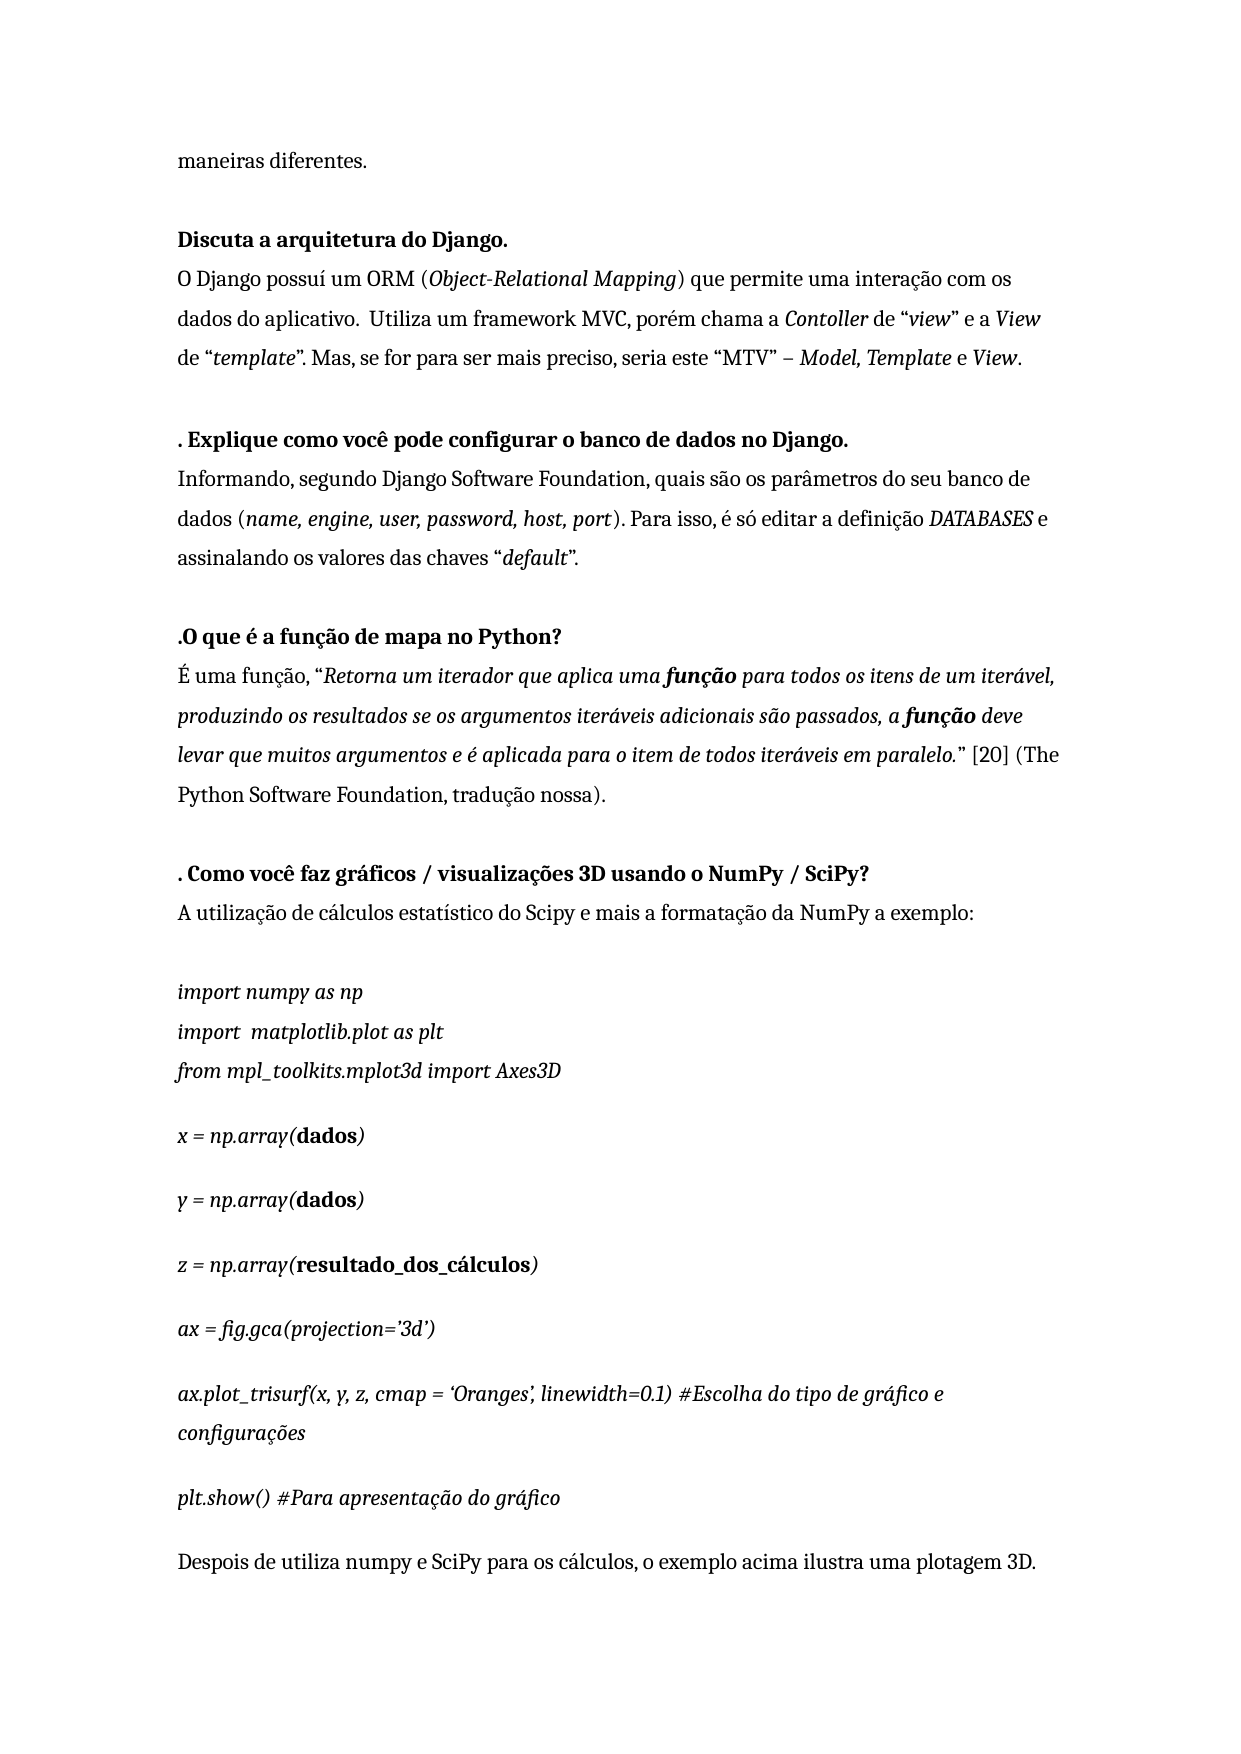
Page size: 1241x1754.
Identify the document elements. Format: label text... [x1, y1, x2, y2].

text import numpy as np [177, 979, 1063, 1006]
text O Django possuí um ORM (Object-Relational Mapping) que permite uma interação com os dados do aplicativo. Utiliza um framework MVC, porém chama a Contoller de “view” e a View de “template”. Mas, se for para ser mais preciso, seria este “MTV” – Model, Template e View. [177, 266, 1063, 371]
text A utilização de cálculos estatístico do Scipy e mais a formatação da NumPy a exemplo: [177, 900, 1063, 927]
text z = np.array(resultado_dos_cálculos) [177, 1252, 1063, 1278]
text from mpl_toolkits.mplot3d import Axes3D [177, 1058, 1063, 1084]
text ax.plot_trisurf(x, y, z, cmap = ‘Oranges’, linewidth=0.1) #Escolha do tipo de gráfico e configurações [177, 1381, 1063, 1446]
text x = np.array(dados) [177, 1123, 1063, 1149]
text ax = fig.gca(projection=’3d’) [177, 1316, 1063, 1342]
text plt.show() #Para apresentação do gráfico [177, 1484, 1063, 1511]
text . Explique como você pode configurar o banco de dados no Django. [177, 426, 1063, 453]
text Despois de utiliza numpy e SciPy para os cálculos, o exemplo acima ilustra uma plotagem 3D. [177, 1549, 1063, 1575]
text .O que é a função de mapa no Python? [177, 624, 1063, 650]
text import matplotlib.plot as plt [177, 1019, 1063, 1045]
text maneiras diferentes. [177, 148, 1063, 174]
text y = np.array(dados) [177, 1187, 1063, 1213]
text . Como você faz gráficos / visualizações 3D usando o NumPy / SciPy? [177, 861, 1063, 887]
text Informando, segundo Django Software Foundation, quais são os parâmetros do seu banco de dados (name, engine, user, password, host, port). Para isso, é só editar a definição DATABASES e assinalando os valores das chaves “default”. [177, 466, 1063, 571]
text Discuta a arquitetura do Django. [177, 227, 1063, 253]
text É uma função, “Retorna um iterador que aplica uma função para todos os itens de um iterável, produzindo os resultados se os argumentos iteráveis adicionais são passados, a função deve levar que muitos argumentos e é aplicada para o item de todos iteráveis em paralelo.” [20] (The Python Software Foundation, tradução nossa). [177, 663, 1063, 808]
